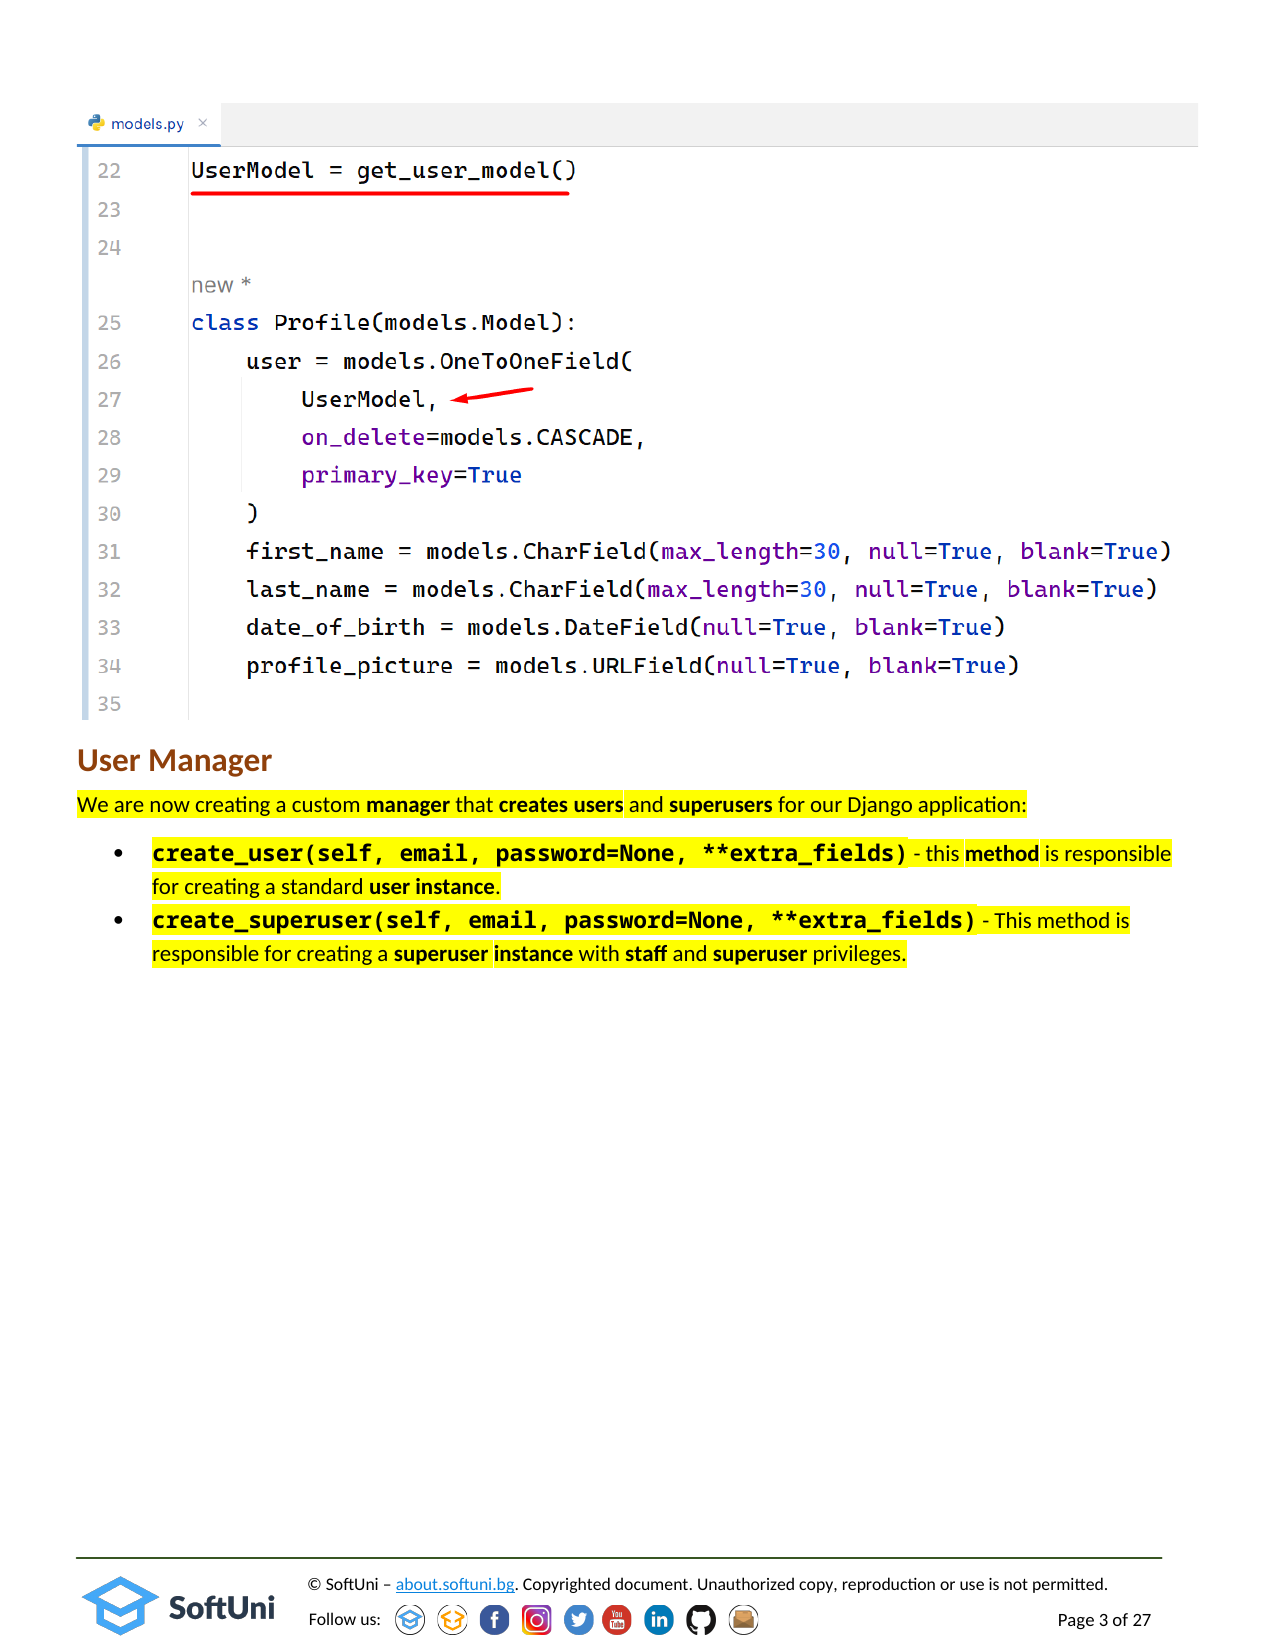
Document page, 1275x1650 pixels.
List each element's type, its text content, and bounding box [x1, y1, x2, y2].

list create_superuser(self, email, password=None, **extra_fields) - This method is responsible for creating a superuser instance with staff and superuser privileges. [114, 904, 1198, 968]
text We are now creating a custom manager that creates users and superusers for our Django application: [77, 790, 1198, 818]
subtitle User Manager [77, 739, 1198, 779]
picture [564, 1605, 594, 1635]
picture [76, 103, 1199, 720]
picture [644, 1626, 653, 1635]
picture [644, 1605, 651, 1613]
picture [602, 1605, 632, 1635]
picture [75, 1570, 281, 1641]
picture [437, 1605, 468, 1635]
picture [665, 1626, 674, 1635]
picture [728, 1605, 759, 1635]
picture [667, 1605, 674, 1613]
picture [395, 1605, 425, 1635]
picture [479, 1605, 510, 1635]
picture [658, 1617, 667, 1626]
picture [686, 1605, 716, 1635]
list create_user(self, email, password=None, **extra_fields) - this method is responsible for creating a standard user instance. [114, 837, 1198, 900]
picture [522, 1605, 552, 1635]
